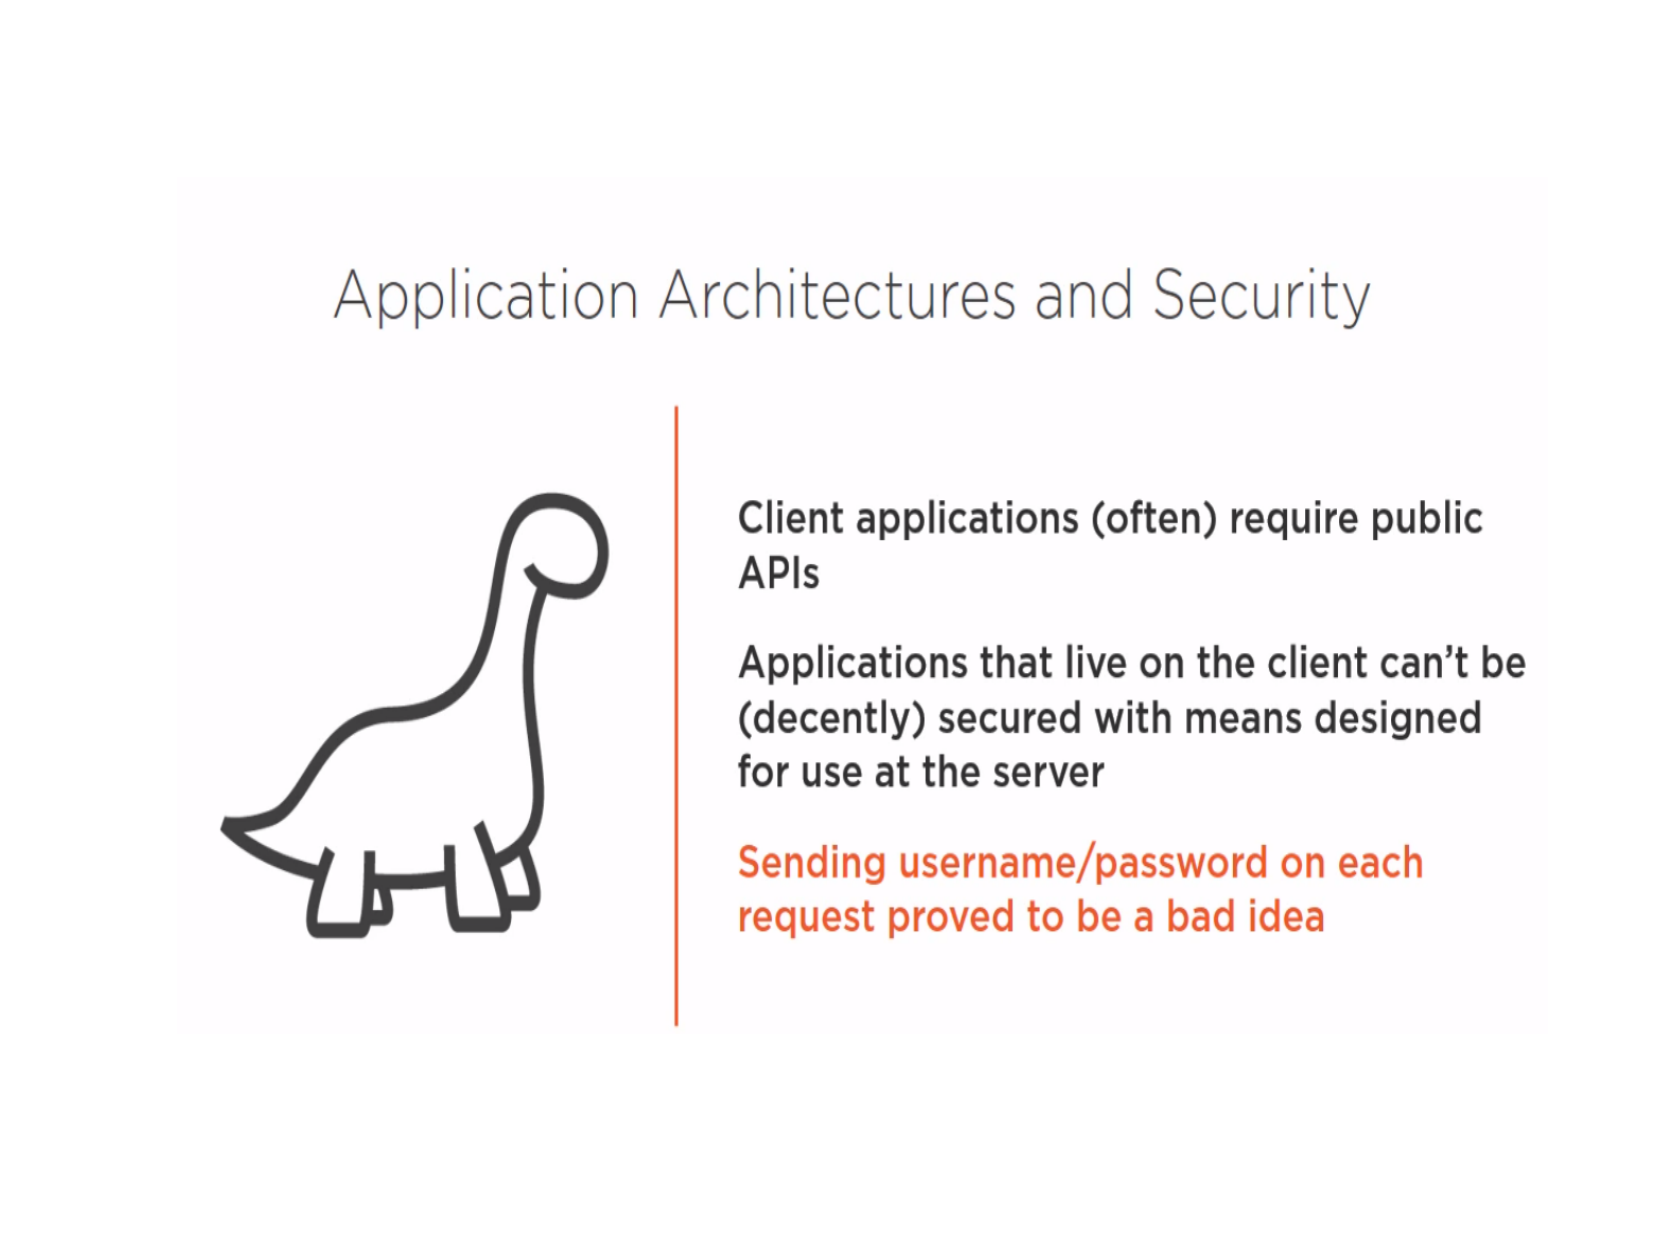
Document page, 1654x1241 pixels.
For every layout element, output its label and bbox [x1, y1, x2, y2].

picture [177, 177, 1548, 1034]
